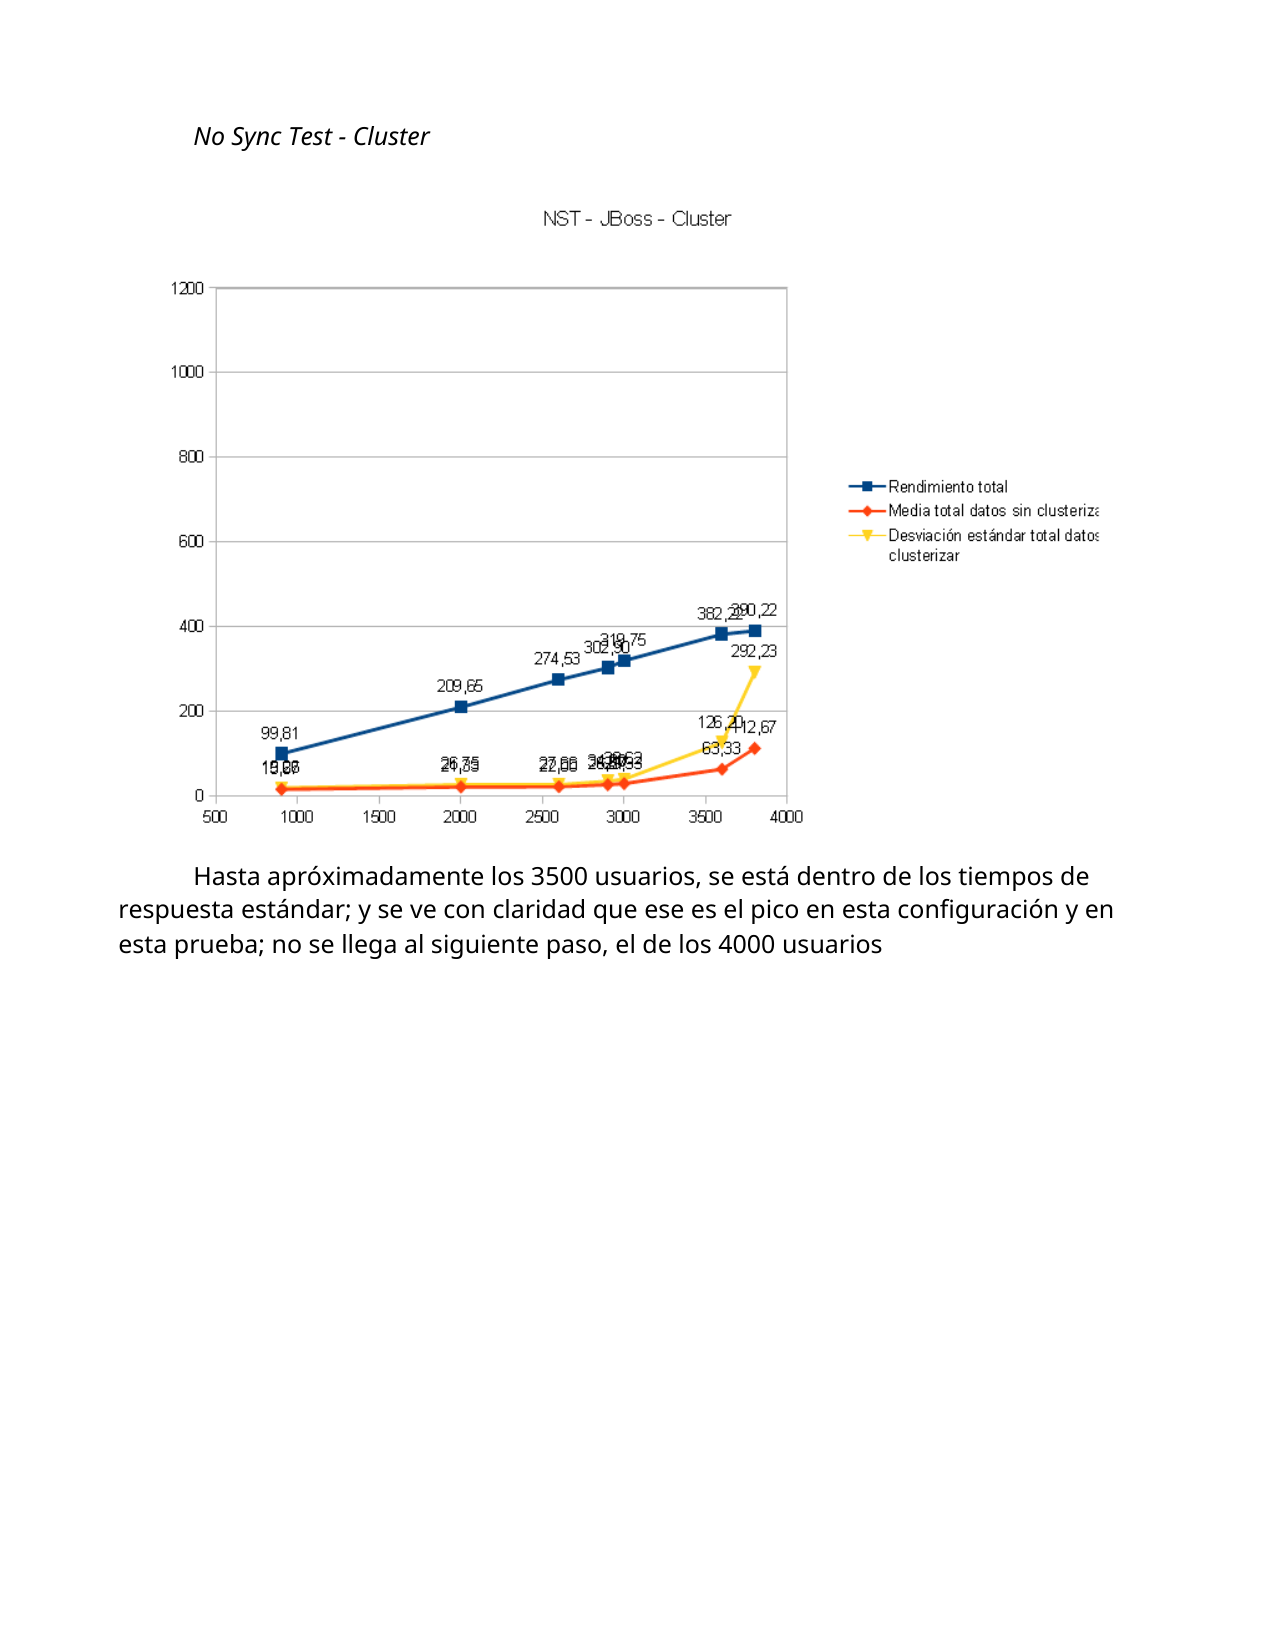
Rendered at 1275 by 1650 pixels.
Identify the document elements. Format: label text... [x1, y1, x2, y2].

text Hasta apróximadamente los 3500 usuarios, se está dentro de los tiempos de respuesta estándar; y se ve con claridad que ese es el pico en esta configuración y en esta prueba; no se llega al siguiente paso, el de los 4000 usuarios [118, 858, 1157, 960]
picture [136, 186, 1139, 859]
text No Sync Test - Cluster [118, 118, 1157, 152]
